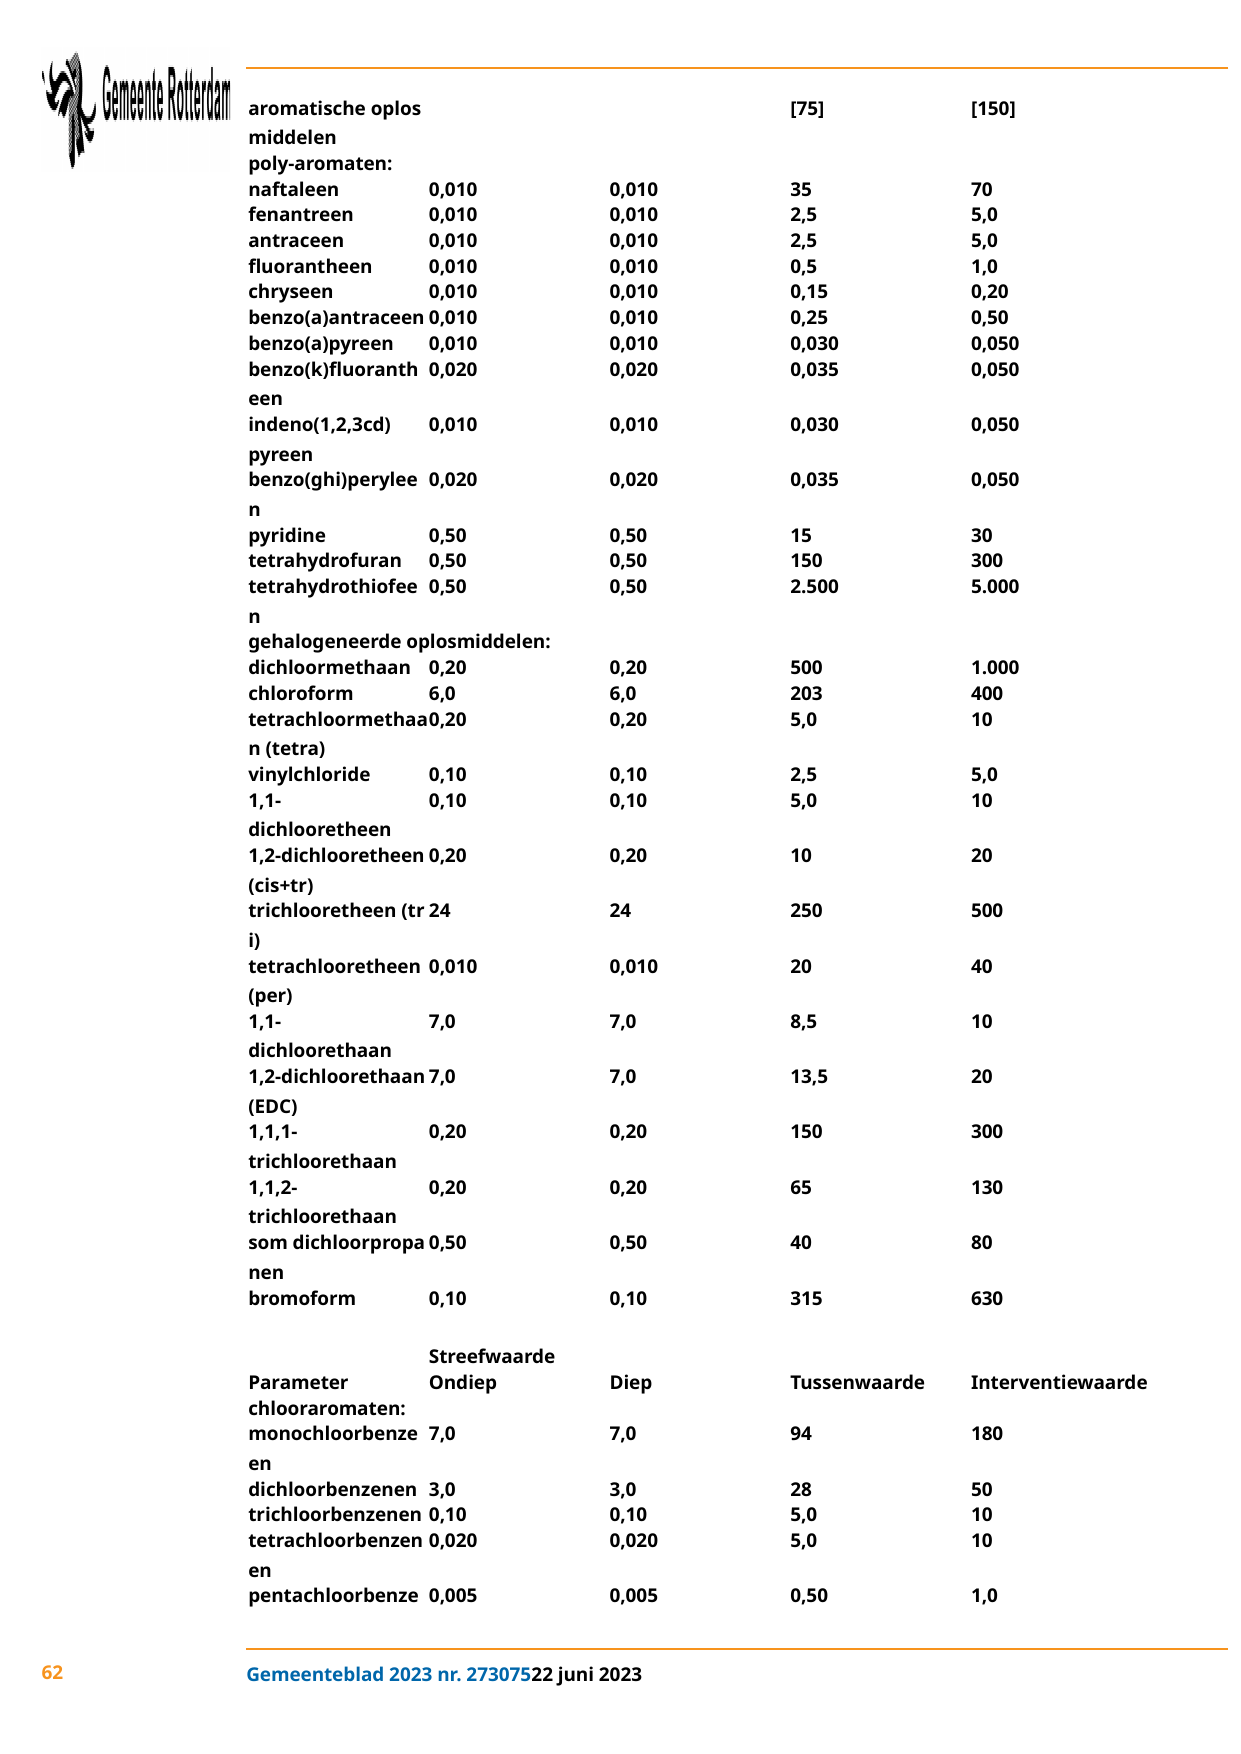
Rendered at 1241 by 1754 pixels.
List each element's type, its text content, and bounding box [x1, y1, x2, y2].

table_cell som dichloorpropanen [248, 1229, 429, 1285]
table_cell 5,0 [971, 202, 1152, 227]
table_cell chlooraromaten: [248, 1395, 429, 1421]
table_cell 10 [971, 1527, 1152, 1583]
table_cell 400 [971, 680, 1152, 706]
table_cell 0,20 [609, 706, 790, 761]
table_cell 5.000 [971, 573, 1152, 629]
table_cell 0,010 [429, 305, 609, 330]
table_header [790, 1343, 971, 1369]
table_cell pentachloorbenze [248, 1583, 429, 1608]
table_cell 0,020 [609, 1527, 790, 1583]
table_cell 0,005 [429, 1583, 609, 1608]
table_cell 0,50 [429, 522, 609, 548]
table_cell 0,50 [609, 573, 790, 629]
table_cell 0,010 [429, 279, 609, 304]
table_cell 1,1- dichlooretheen [248, 787, 429, 842]
table_cell 0,010 [609, 330, 790, 356]
table_cell 10 [971, 1008, 1152, 1063]
table_cell 0,010 [609, 279, 790, 304]
table_cell 0,050 [971, 330, 1152, 356]
table_cell chryseen [248, 279, 429, 304]
table_cell 30 [971, 522, 1152, 548]
table_cell 1,1- dichloorethaan [248, 1008, 429, 1063]
table_cell benzo(a)pyreen [248, 330, 429, 356]
table_cell 5,0 [790, 706, 971, 761]
table_cell 10 [790, 842, 971, 897]
table_cell 0,20 [609, 842, 790, 897]
table_cell 5,0 [790, 787, 971, 842]
table_cell 0,020 [429, 1527, 609, 1583]
table_cell aromatische oplosmiddelen [248, 95, 429, 150]
table_cell [150] [971, 95, 1152, 150]
table_cell trichloorbenzenen [248, 1502, 429, 1527]
table_cell 0,50 [429, 548, 609, 573]
table_cell 0,035 [790, 467, 971, 522]
picture [41, 47, 231, 172]
table_cell 0,50 [609, 548, 790, 573]
table_cell [429, 95, 790, 150]
table_cell 0,010 [429, 176, 609, 202]
table_cell poly-aromaten: [248, 150, 1152, 176]
table_cell 1,2-dichlooretheen (cis+tr) [248, 842, 429, 897]
table_cell [971, 1395, 1152, 1421]
table_cell 7,0 [429, 1008, 609, 1063]
table_cell 0,10 [609, 787, 790, 842]
table_cell 300 [971, 548, 1152, 573]
table_cell 300 [971, 1119, 1152, 1174]
table_cell 10 [971, 787, 1152, 842]
table_cell 3,0 [609, 1476, 790, 1502]
table_cell 0,20 [609, 1119, 790, 1174]
table_cell 24 [429, 898, 609, 953]
table_cell 40 [971, 953, 1152, 1008]
table_cell 180 [971, 1421, 1152, 1476]
table_cell bromoform [248, 1285, 429, 1310]
table_cell 0,005 [609, 1583, 790, 1608]
table_cell 0,010 [609, 253, 790, 279]
table_cell 10 [971, 1502, 1152, 1527]
table_cell [790, 1395, 971, 1421]
table_cell 70 [971, 176, 1152, 202]
table_cell 1,1,2- trichloorethaan [248, 1174, 429, 1229]
table_cell 2,5 [790, 227, 971, 253]
table_cell 0,20 [609, 654, 790, 680]
table_cell 2,5 [790, 761, 971, 787]
table_cell 1.000 [971, 654, 1152, 680]
table_cell 0,50 [609, 522, 790, 548]
table_cell tetrachlooretheen (per) [248, 953, 429, 1008]
table_cell 20 [971, 1064, 1152, 1119]
table_cell 0,010 [429, 330, 609, 356]
table_cell 8,5 [790, 1008, 971, 1063]
table_cell 0,5 [790, 253, 971, 279]
table_cell 6,0 [609, 680, 790, 706]
table_cell 2,5 [790, 202, 971, 227]
table_cell 0,10 [429, 1502, 609, 1527]
table_cell 0,20 [609, 1174, 790, 1229]
table_cell 65 [790, 1174, 971, 1229]
table_cell 5,0 [790, 1502, 971, 1527]
table_cell dichloormethaan [248, 654, 429, 680]
table_cell 130 [971, 1174, 1152, 1229]
table_cell vinylchloride [248, 761, 429, 787]
table_cell 1,0 [971, 253, 1152, 279]
table_cell 7,0 [609, 1421, 790, 1476]
table_cell fenantreen [248, 202, 429, 227]
table_cell 0,030 [790, 411, 971, 467]
table_cell tetrachloormethaan (tetra) [248, 706, 429, 761]
table_cell Parameter [248, 1369, 429, 1395]
table_cell 7,0 [609, 1008, 790, 1063]
table_cell 13,5 [790, 1064, 971, 1119]
table_cell 150 [790, 548, 971, 573]
table_cell 50 [971, 1476, 1152, 1502]
table_cell 0,020 [429, 356, 609, 411]
table_cell 0,50 [790, 1583, 971, 1608]
table_cell tetrahydrothiofeen [248, 573, 429, 629]
table_cell antraceen [248, 227, 429, 253]
table_cell 6,0 [429, 680, 609, 706]
table_cell 0,010 [609, 202, 790, 227]
table_cell 20 [971, 842, 1152, 897]
table_cell 0,010 [609, 305, 790, 330]
table_cell 0,050 [971, 411, 1152, 467]
table_cell 20 [790, 953, 971, 1008]
table_cell 15 [790, 522, 971, 548]
table_cell [75] [790, 95, 971, 150]
table_cell 315 [790, 1285, 971, 1310]
table_cell 0,010 [429, 253, 609, 279]
table_cell 0,10 [429, 1285, 609, 1310]
table_cell 0,030 [790, 330, 971, 356]
table_cell 0,010 [429, 202, 609, 227]
table_cell 0,050 [971, 467, 1152, 522]
table_cell 0,010 [609, 176, 790, 202]
table_cell 0,10 [609, 1285, 790, 1310]
table_cell dichloorbenzenen [248, 1476, 429, 1502]
table_cell 0,20 [971, 279, 1152, 304]
table_cell 28 [790, 1476, 971, 1502]
table_cell 203 [790, 680, 971, 706]
table_cell [609, 1395, 790, 1421]
table_cell 0,20 [429, 654, 609, 680]
table_cell indeno(1,2,3cd) pyreen [248, 411, 429, 467]
table_cell 0,50 [971, 305, 1152, 330]
table_cell 5,0 [790, 1527, 971, 1583]
table_cell Diep [609, 1369, 790, 1395]
table_cell benzo(k)fluorantheen [248, 356, 429, 411]
table_cell tetrachloorbenzenen [248, 1527, 429, 1583]
table_cell 0,50 [429, 573, 609, 629]
table_cell 0,010 [609, 227, 790, 253]
table_cell 150 [790, 1119, 971, 1174]
table_cell benzo(a)antraceen [248, 305, 429, 330]
table_cell 80 [971, 1229, 1152, 1285]
table_cell 7,0 [429, 1421, 609, 1476]
table_cell [429, 1395, 609, 1421]
table_cell 0,10 [609, 1502, 790, 1527]
table_cell 35 [790, 176, 971, 202]
table_cell 5,0 [971, 227, 1152, 253]
table_cell 0,15 [790, 279, 971, 304]
table_cell 0,050 [971, 356, 1152, 411]
table_cell 0,20 [429, 842, 609, 897]
table_cell 40 [790, 1229, 971, 1285]
table_cell 0,020 [429, 467, 609, 522]
table_cell 0,20 [429, 1174, 609, 1229]
table_cell 24 [609, 898, 790, 953]
table_cell 10 [971, 706, 1152, 761]
table_cell chloroform [248, 680, 429, 706]
table_cell naftaleen [248, 176, 429, 202]
table_cell Interventiewaarde [971, 1369, 1152, 1395]
table_cell 1,0 [971, 1583, 1152, 1608]
table_cell Ondiep [429, 1369, 609, 1395]
table_cell benzo(ghi)peryleen [248, 467, 429, 522]
table_cell 0,20 [429, 706, 609, 761]
table_cell 250 [790, 898, 971, 953]
table_header [971, 1343, 1152, 1369]
table_cell 7,0 [609, 1064, 790, 1119]
table_header [248, 1343, 429, 1369]
table_cell 0,25 [790, 305, 971, 330]
table_cell 0,20 [429, 1119, 609, 1174]
table_cell 0,035 [790, 356, 971, 411]
table_cell 1,1,1- trichloorethaan [248, 1119, 429, 1174]
table_cell gehalogeneerde oplosmiddelen: [248, 629, 1152, 654]
table_cell 0,10 [429, 761, 609, 787]
table_cell 0,10 [609, 761, 790, 787]
table_cell 1,2-dichloorethaan (EDC) [248, 1064, 429, 1119]
table_cell 94 [790, 1421, 971, 1476]
table_cell 3,0 [429, 1476, 609, 1502]
table_cell fluorantheen [248, 253, 429, 279]
table_cell 0,50 [609, 1229, 790, 1285]
table_cell monochloorbenzeen [248, 1421, 429, 1476]
table_cell 0,010 [609, 953, 790, 1008]
table_header Streefwaarde [429, 1343, 790, 1369]
table_cell 5,0 [971, 761, 1152, 787]
table_cell 500 [971, 898, 1152, 953]
table_cell Tussenwaarde [790, 1369, 971, 1395]
table_cell 0,010 [429, 227, 609, 253]
table_cell 0,010 [429, 953, 609, 1008]
table_cell 500 [790, 654, 971, 680]
table_cell 0,010 [609, 411, 790, 467]
table_cell 0,020 [609, 467, 790, 522]
table_cell 7,0 [429, 1064, 609, 1119]
table_cell tetrahydrofuran [248, 548, 429, 573]
table_cell pyridine [248, 522, 429, 548]
table_cell 0,010 [429, 411, 609, 467]
table_cell 0,50 [429, 1229, 609, 1285]
table_cell 0,020 [609, 356, 790, 411]
table_cell 2.500 [790, 573, 971, 629]
table_cell trichlooretheen (tri) [248, 898, 429, 953]
table_cell 0,10 [429, 787, 609, 842]
table_cell 630 [971, 1285, 1152, 1310]
